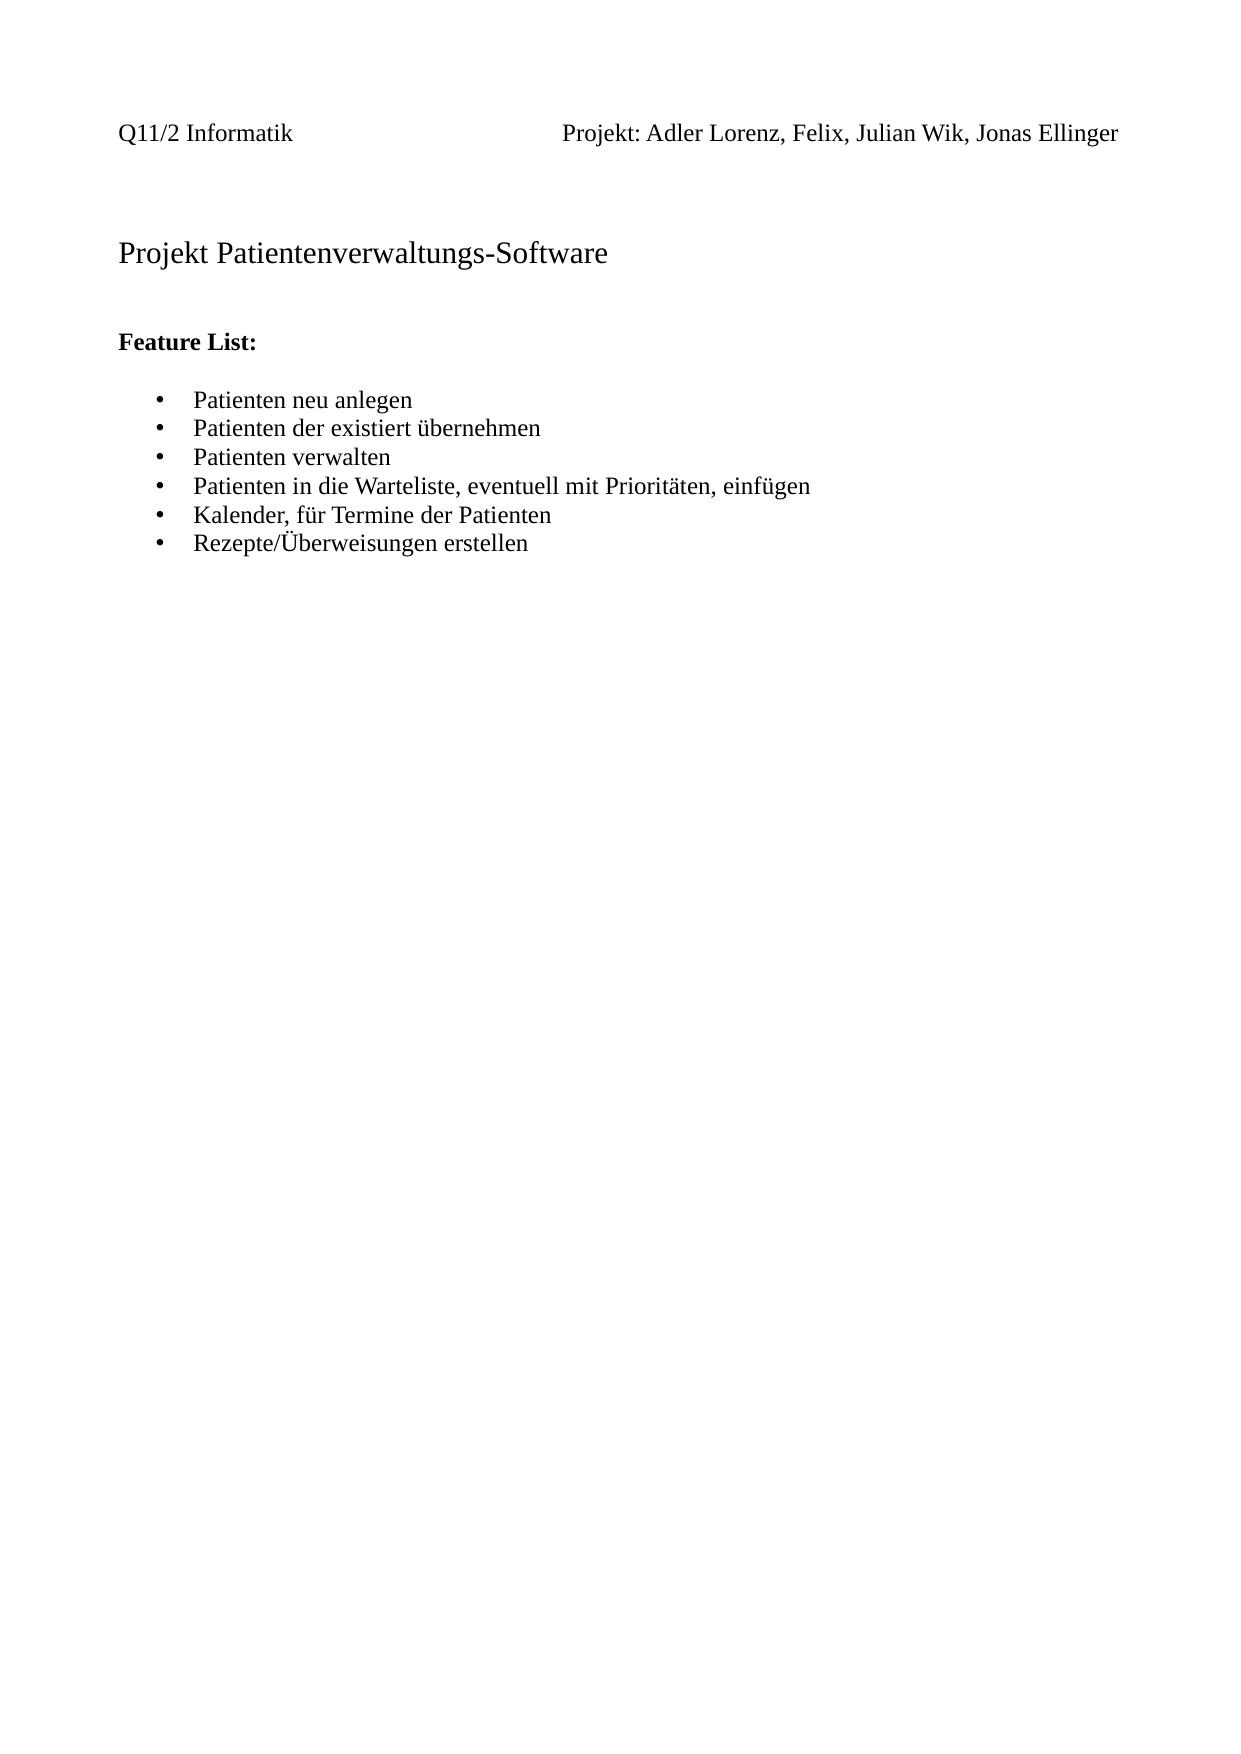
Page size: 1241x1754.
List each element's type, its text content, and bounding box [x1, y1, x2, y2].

list Patienten neu anlegen [156, 385, 1122, 413]
list Kalender, für Termine der Patienten [156, 500, 1122, 528]
list Patienten verwalten [156, 442, 1122, 471]
text Projekt Patientenverwaltungs-Software [118, 234, 1122, 270]
list Patienten der existiert übernehmen [156, 413, 1122, 442]
list Patienten in die Warteliste, eventuell mit Prioritäten, einfügen [156, 471, 1122, 500]
list Rezepte/Überweisungen erstellen [156, 528, 1122, 557]
text Feature List: [118, 327, 1122, 356]
